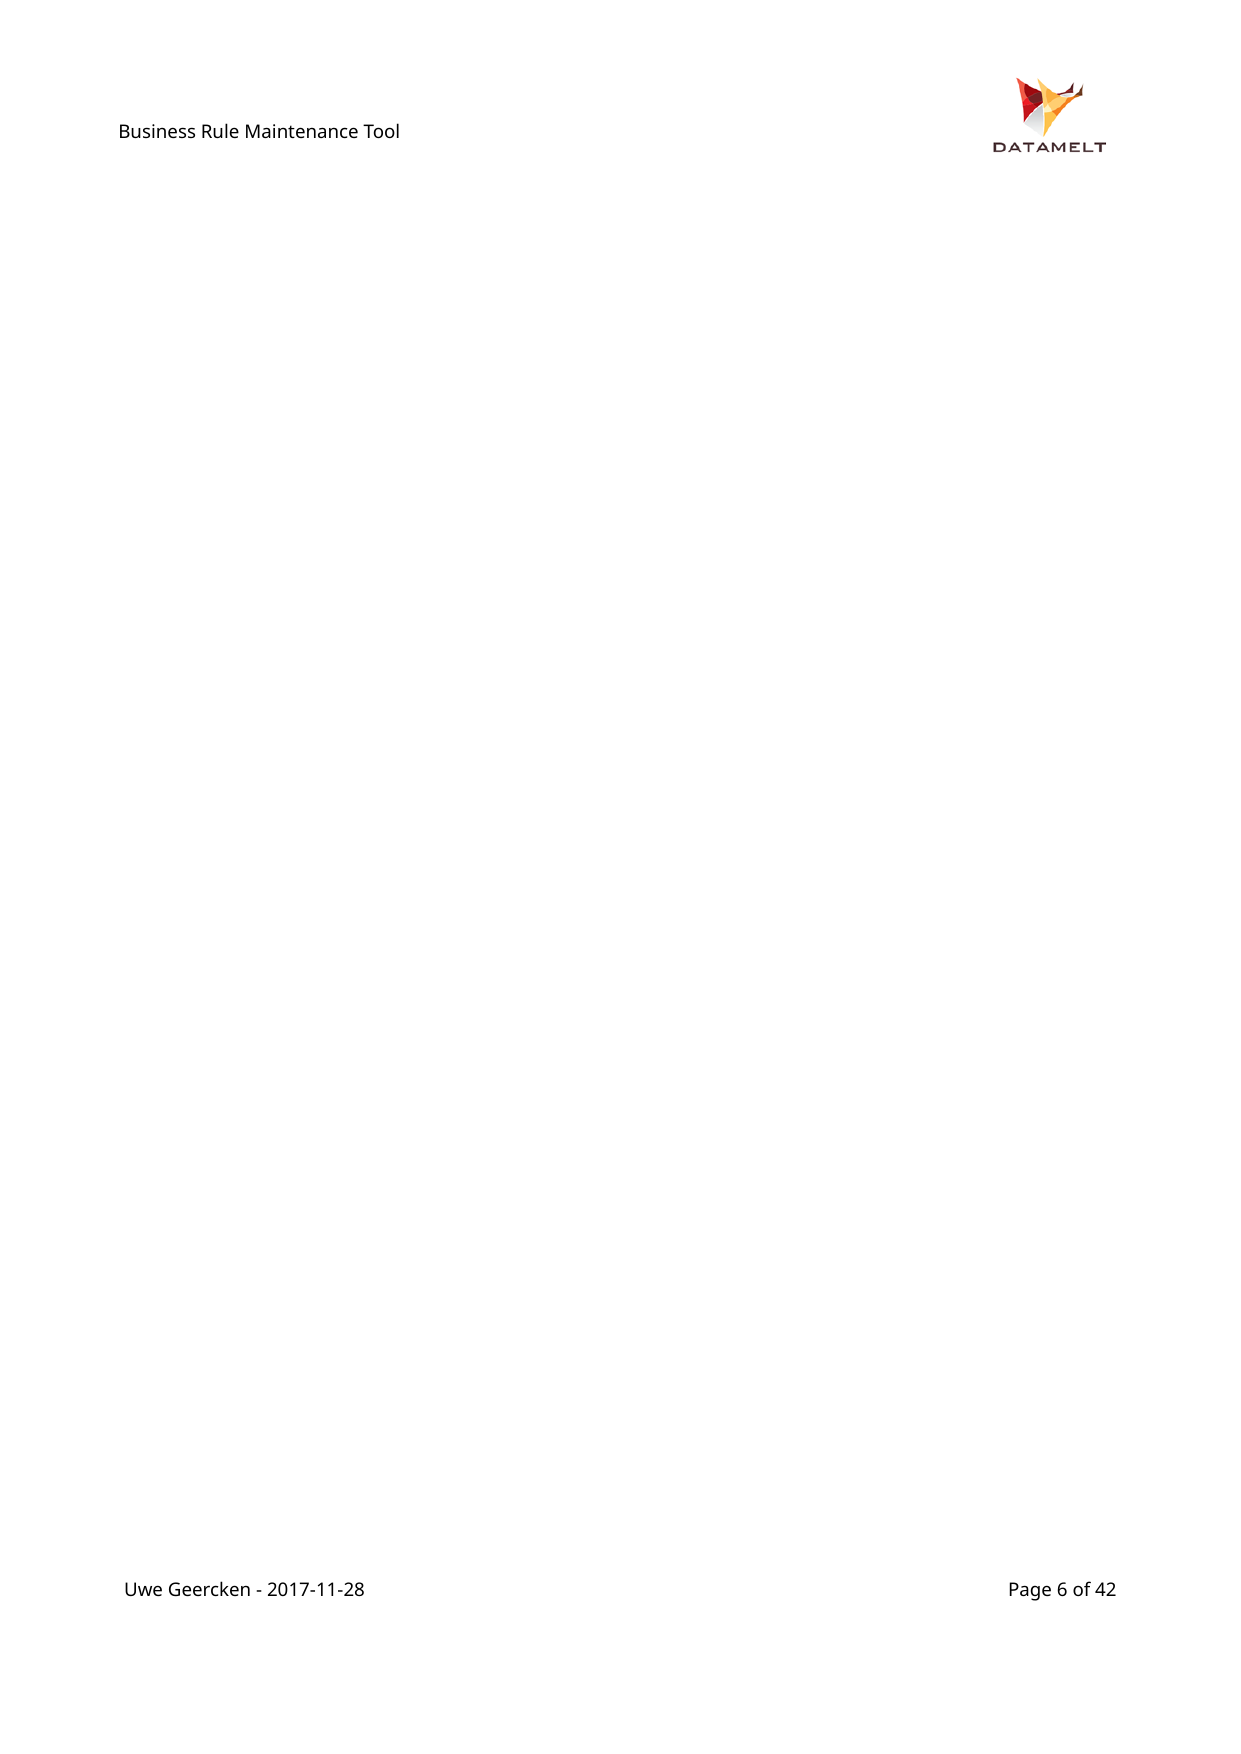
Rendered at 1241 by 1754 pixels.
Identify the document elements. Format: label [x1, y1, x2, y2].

picture [992, 69, 1107, 160]
